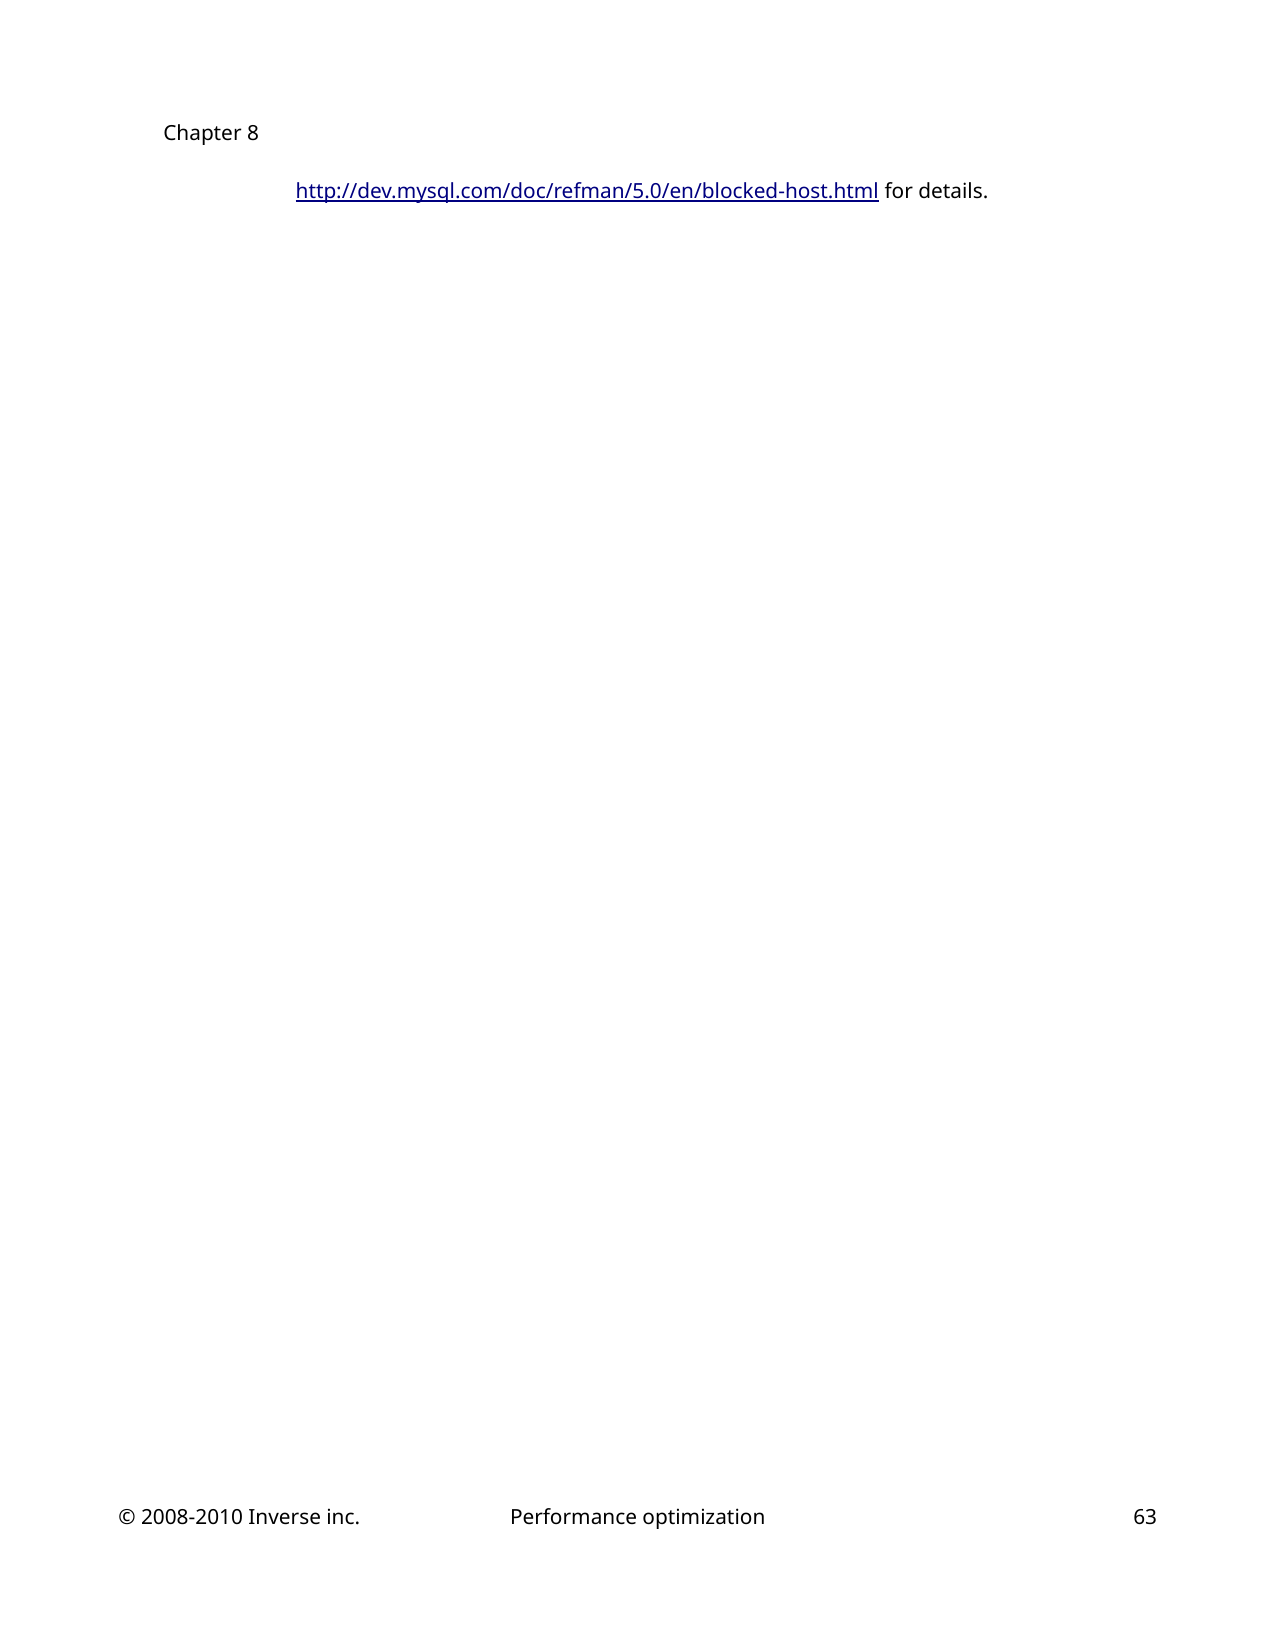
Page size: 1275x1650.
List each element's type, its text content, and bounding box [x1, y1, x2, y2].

text http://dev.mysql.com/doc/refman/5.0/en/blocked-host.html for details. [295, 176, 1157, 204]
